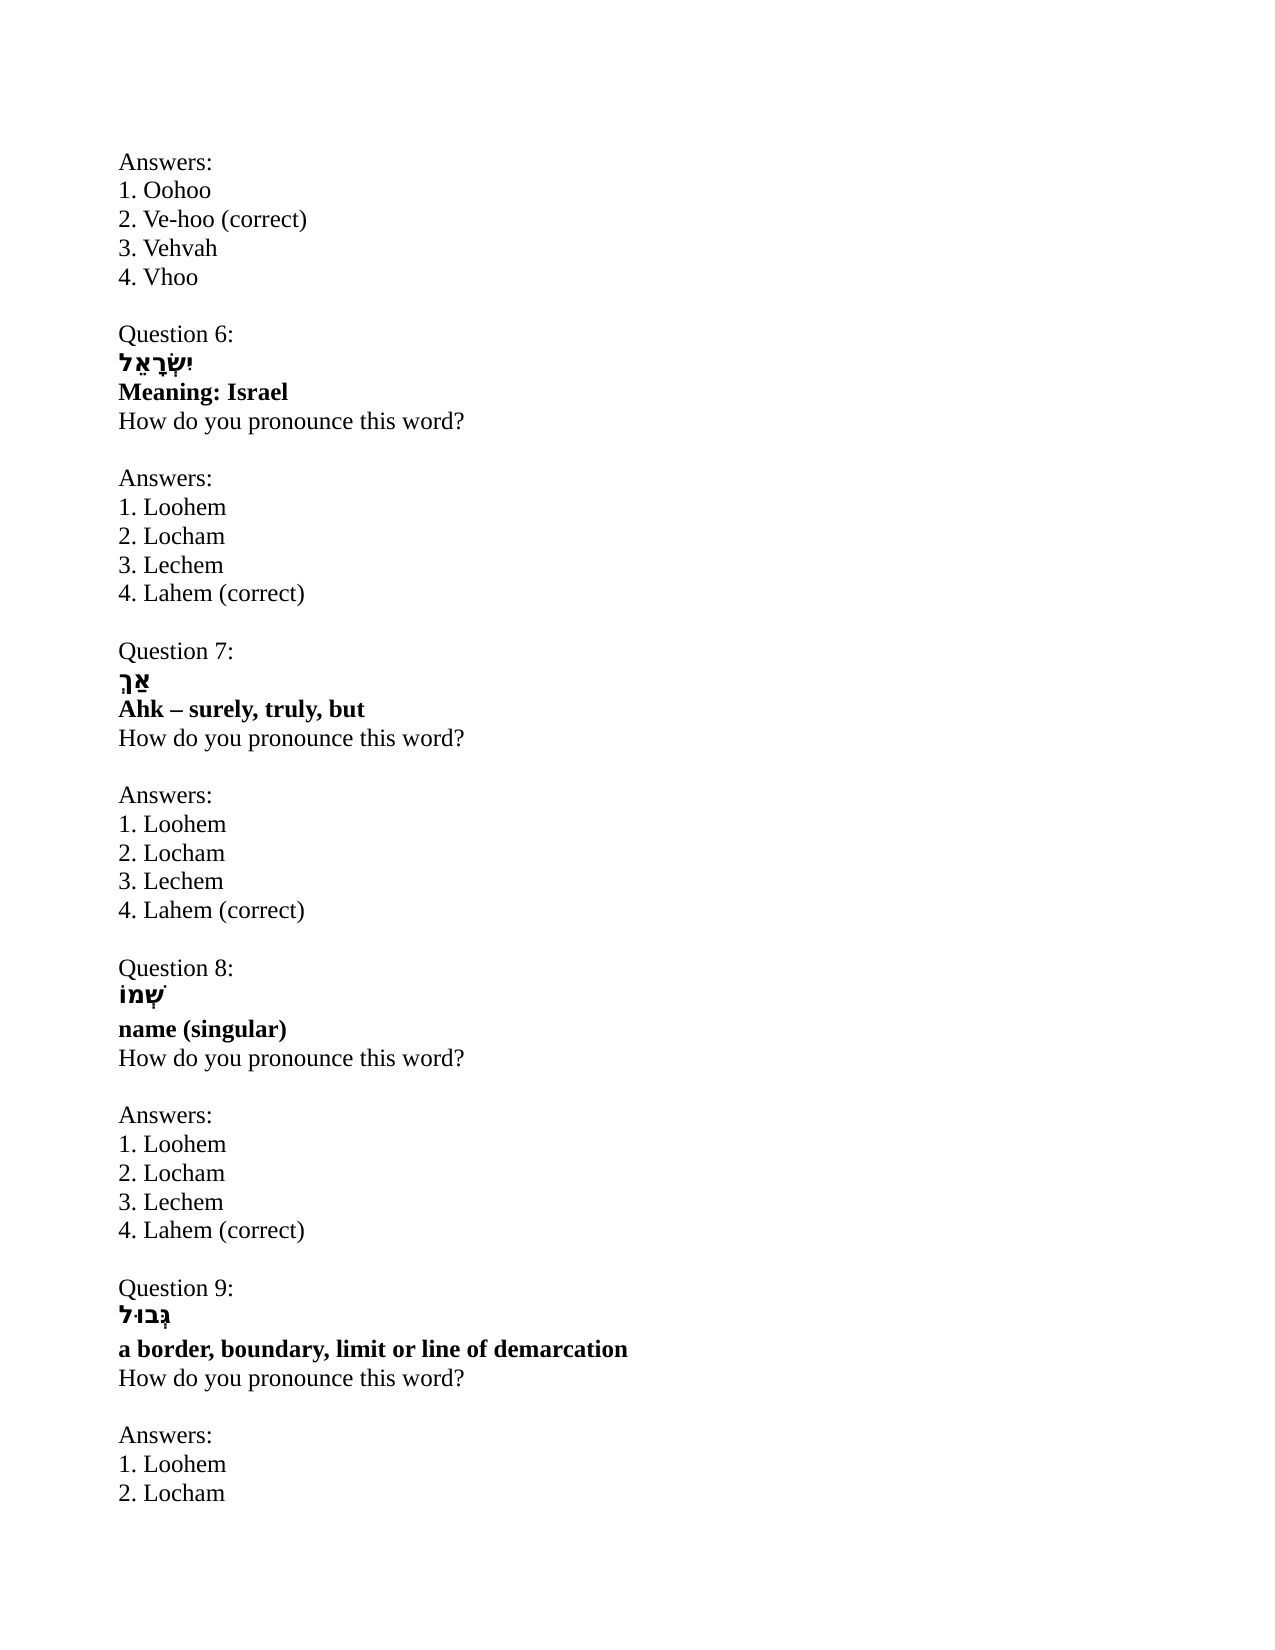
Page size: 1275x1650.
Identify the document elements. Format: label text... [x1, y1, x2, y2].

text a border, boundary, limit or line of demarcation [118, 1334, 1157, 1363]
text 2. Locham [118, 838, 1157, 866]
text name (singular) [118, 1014, 1157, 1043]
text Question 7: [118, 636, 1157, 665]
text Answers: [118, 780, 1157, 809]
text Question 8: [118, 953, 1157, 981]
text 3. Vehvah [118, 233, 1157, 262]
text 1. Oohoo [118, 176, 1157, 204]
text 4. Lahem (correct) [118, 1215, 1157, 1244]
text How do you pronounce this word? [118, 1043, 1157, 1072]
text Question 9: [118, 1273, 1157, 1302]
text אַךְ [118, 665, 1157, 694]
text 3. Lechem [118, 866, 1157, 895]
text 4. Vhoo [118, 262, 1157, 291]
text 1. Loohem [118, 1129, 1157, 1158]
text יִשְׂרָאֵל [118, 348, 1157, 377]
text Ahk – surely, truly, but [118, 694, 1157, 723]
text How do you pronounce this word? [118, 1363, 1157, 1392]
text גְּבוּל [118, 1302, 1157, 1334]
text 2. Ve-hoo (correct) [118, 204, 1157, 233]
text 1. Loohem [118, 1449, 1157, 1478]
text Answers: [118, 1100, 1157, 1129]
text 2. Locham [118, 521, 1157, 550]
text 3. Lechem [118, 550, 1157, 578]
text Answers: [118, 1420, 1157, 1449]
text Meaning: Israel [118, 377, 1157, 406]
text 1. Loohem [118, 492, 1157, 521]
text 2. Locham [118, 1478, 1157, 1507]
text Question 6: [118, 319, 1157, 348]
text 4. Lahem (correct) [118, 895, 1157, 924]
text How do you pronounce this word? [118, 406, 1157, 435]
text 1. Loohem [118, 809, 1157, 838]
text שְׁמוֹ [118, 981, 1157, 1014]
text 2. Locham [118, 1158, 1157, 1187]
text Answers: [118, 463, 1157, 492]
text 4. Lahem (correct) [118, 578, 1157, 607]
text How do you pronounce this word? [118, 723, 1157, 751]
text 3. Lechem [118, 1187, 1157, 1215]
text Answers: [118, 147, 1157, 176]
